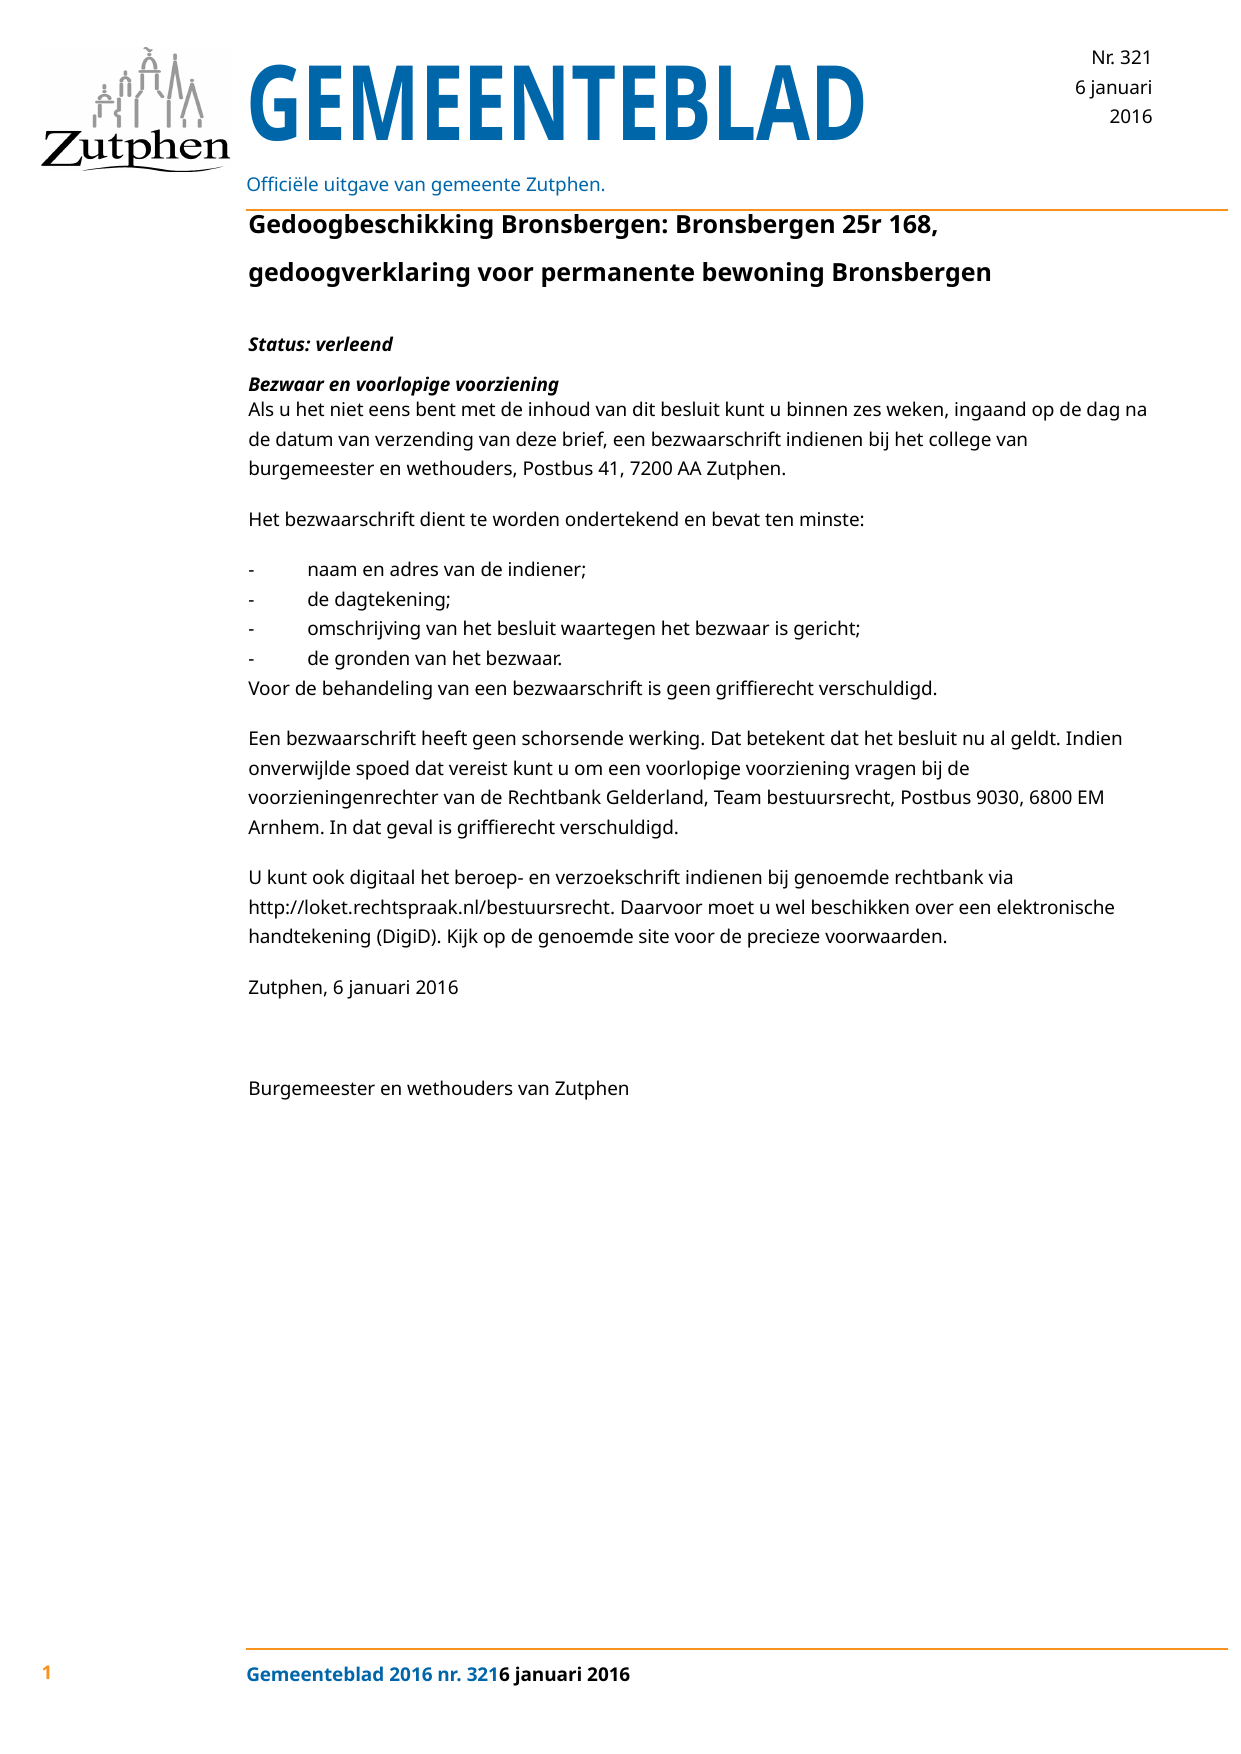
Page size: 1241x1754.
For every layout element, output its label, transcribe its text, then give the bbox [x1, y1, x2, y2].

text Voor de behandeling van een bezwaarschrift is geen griffierecht verschuldigd. [248, 675, 1152, 701]
text U kunt ook digitaal het beroep- en verzoekschrift indienen bij genoemde rechtbank via http://loket.rechtspraak.nl/bestuursrecht. Daarvoor moet u wel beschikken over een elektronische handtekening (DigiD). Kijk op de genoemde site voor de precieze voorwaarden. [248, 864, 1152, 949]
list de dagtekening; [248, 586, 1152, 612]
list omschrijving van het besluit waartegen het bezwaar is gericht; [248, 616, 1152, 641]
text Bezwaar en voorlopige voorziening [248, 371, 1152, 396]
list naam en adres van de indiener; [248, 556, 1152, 582]
text Gedoogbeschikking Bronsbergen: Bronsbergen 25r 168, gedoogverklaring voor permanente bewoning Bronsbergen [248, 211, 1152, 288]
text Een bezwaarschrift heeft geen schorsende werking. Dat betekent dat het besluit nu al geldt. Indien onverwijlde spoed dat vereist kunt u om een voorlopige voorziening vragen bij de voorzieningenrechter van de Rechtbank Gelderland, Team bestuursrecht, Postbus 9030, 6800 EM Arnhem. In dat geval is griffierecht verschuldigd. [248, 725, 1152, 840]
picture [41, 47, 231, 172]
text Als u het niet eens bent met de inhoud van dit besluit kunt u binnen zes weken, ingaand op de dag na de datum van verzending van deze brief, een bezwaarschrift indienen bij het college van burgemeester en wethouders, Postbus 41, 7200 AA Zutphen. [248, 396, 1152, 481]
text Burgemeester en wethouders van Zutphen [248, 1075, 1152, 1101]
list de gronden van het bezwaar. [248, 645, 1152, 671]
text Status: verleend [248, 331, 1152, 357]
text Het bezwaarschrift dient te worden ondertekend en bevat ten minste: [248, 506, 1152, 532]
text Zutphen, 6 januari 2016 [248, 974, 1152, 1000]
